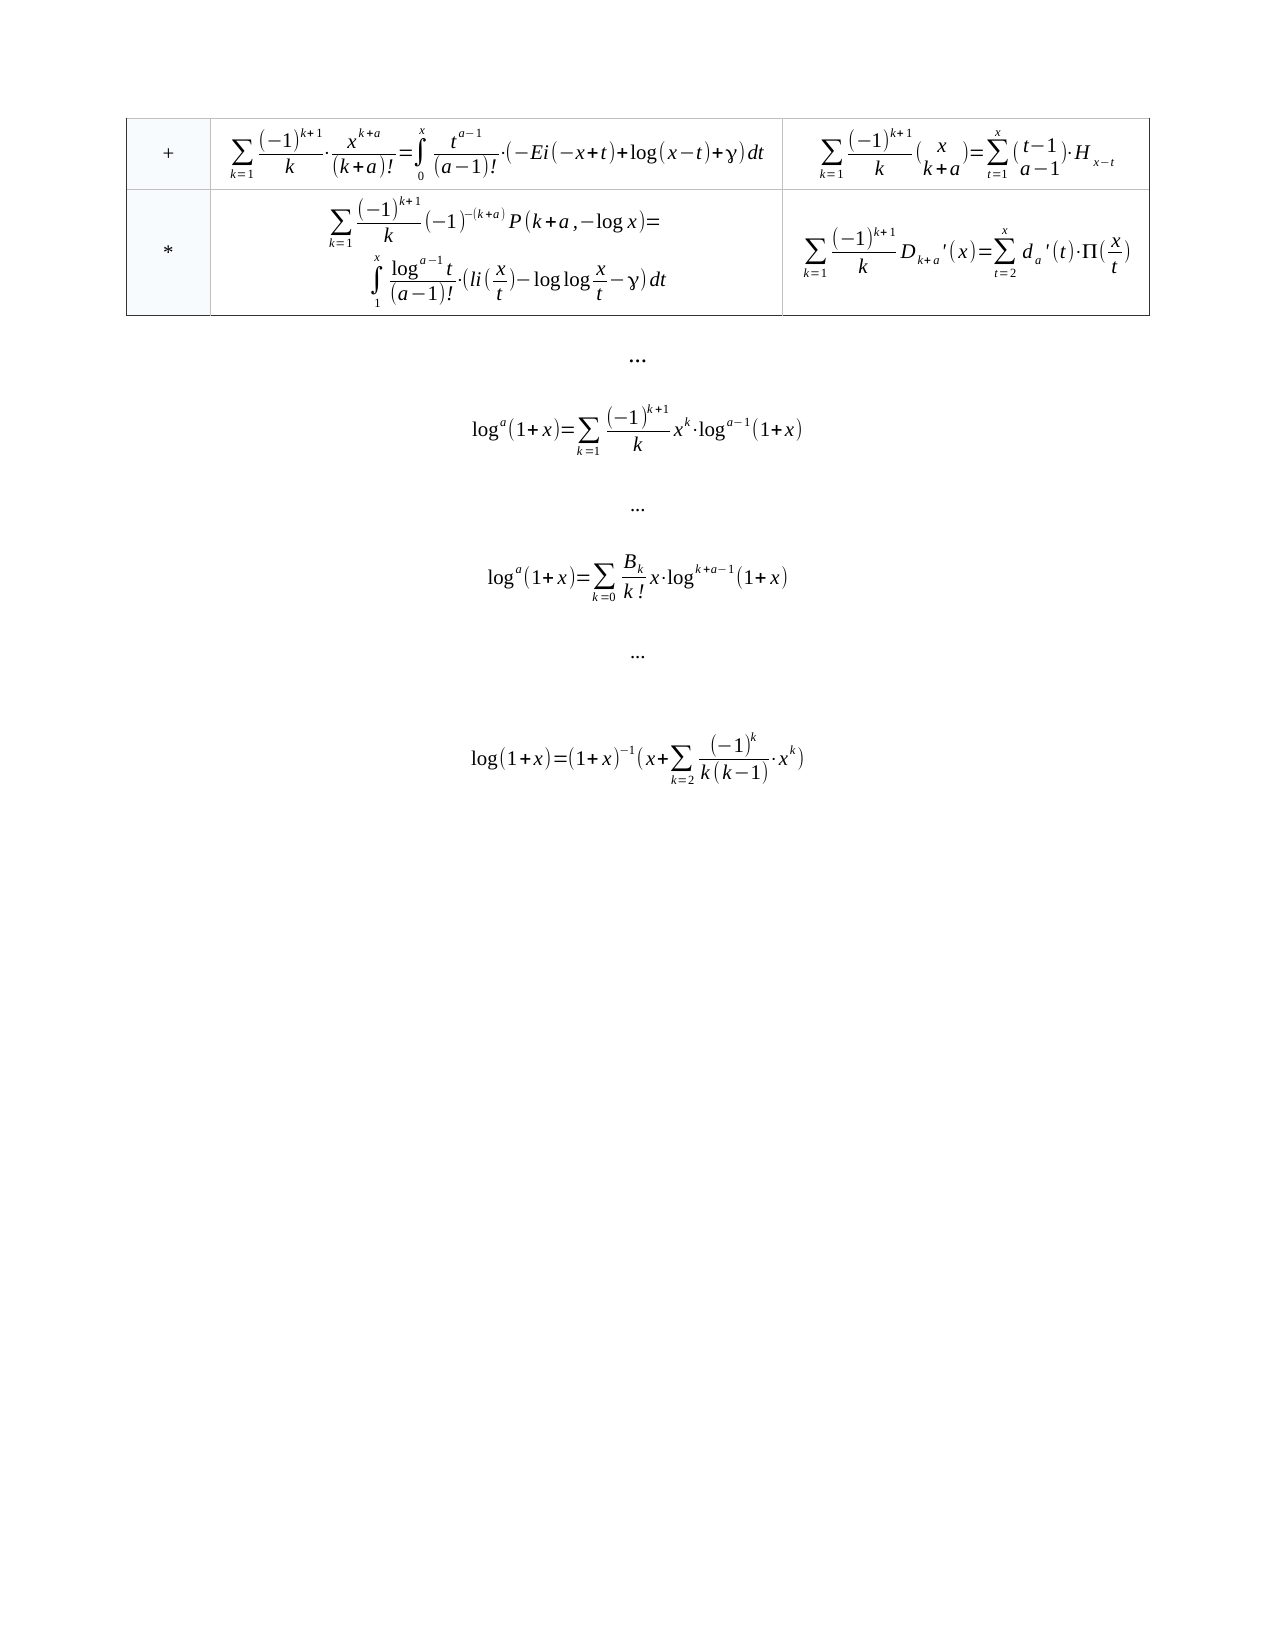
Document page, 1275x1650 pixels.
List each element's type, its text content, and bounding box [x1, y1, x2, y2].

table_cell [211, 119, 782, 189]
text ... [118, 639, 1157, 663]
table_cell * [127, 190, 210, 315]
table_cell [783, 190, 1149, 315]
table_cell + [127, 119, 210, 189]
text ... [118, 339, 1157, 368]
text ... [118, 492, 1157, 516]
table_cell [783, 119, 1149, 189]
table_cell [211, 190, 782, 315]
